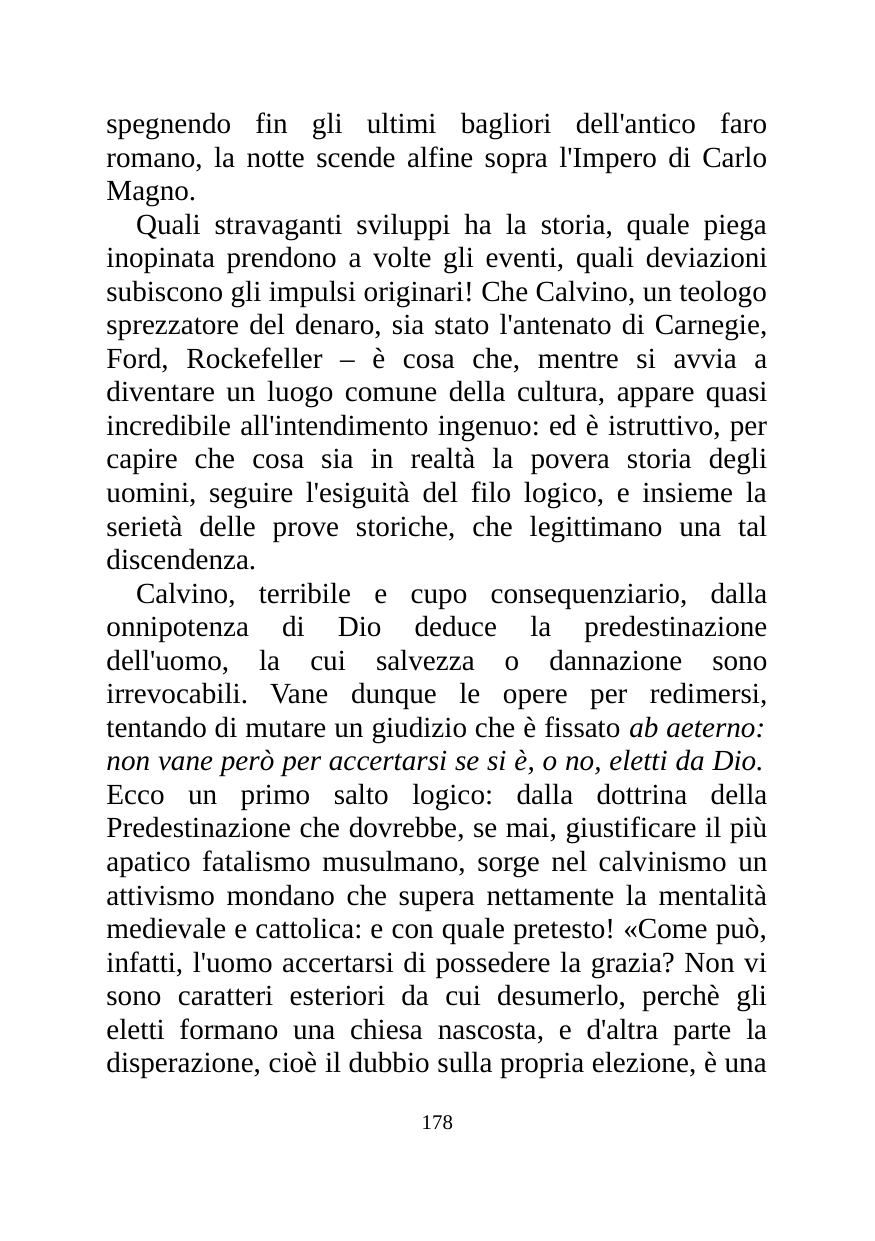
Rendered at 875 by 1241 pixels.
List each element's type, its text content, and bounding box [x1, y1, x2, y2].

text Calvino, terribile e cupo consequenziario, dalla onnipotenza di Dio deduce la predestinazione dell'uomo, la cui salvezza o dannazione sono irrevocabili. Vane dunque le opere per redimersi, tentando di mutare un giudizio che è fissato ab aeterno: non vane però per accertarsi se si è, o no, eletti da Dio. Ecco un primo salto logico: dalla dottrina della Predestinazione che dovrebbe, se mai, giustificare il più apatico fatalismo musulmano, sorge nel calvinismo un attivismo mondano che supera nettamente la mentalità medievale e cattolica: e con quale pretesto! «Come può, infatti, l'uomo accertarsi di possedere la grazia? Non vi sono caratteri esteriori da cui desumerlo, perchè gli eletti formano una chiesa nascosta, e d'altra parte la disperazione, cioè il dubbio sulla propria elezione, è una [106, 576, 768, 1079]
text spegnendo fin gli ultimi bagliori dell'antico faro romano, la notte scende alfine sopra l'Impero di Carlo Magno. [106, 106, 768, 207]
text Quali stravaganti sviluppi ha la storia, quale piega inopinata prendono a volte gli eventi, quali deviazioni subiscono gli impulsi originari! Che Calvino, un teologo sprezzatore del denaro, sia stato l'antenato di Carnegie, Ford, Rockefeller – è cosa che, mentre si avvia a diventare un luogo comune della cultura, appare quasi incredibile all'intendimento ingenuo: ed è istruttivo, per capire che cosa sia in realtà la povera storia degli uomini, seguire l'esiguità del filo logico, e insieme la serietà delle prove storiche, che legittimano una tal discendenza. [106, 207, 768, 576]
